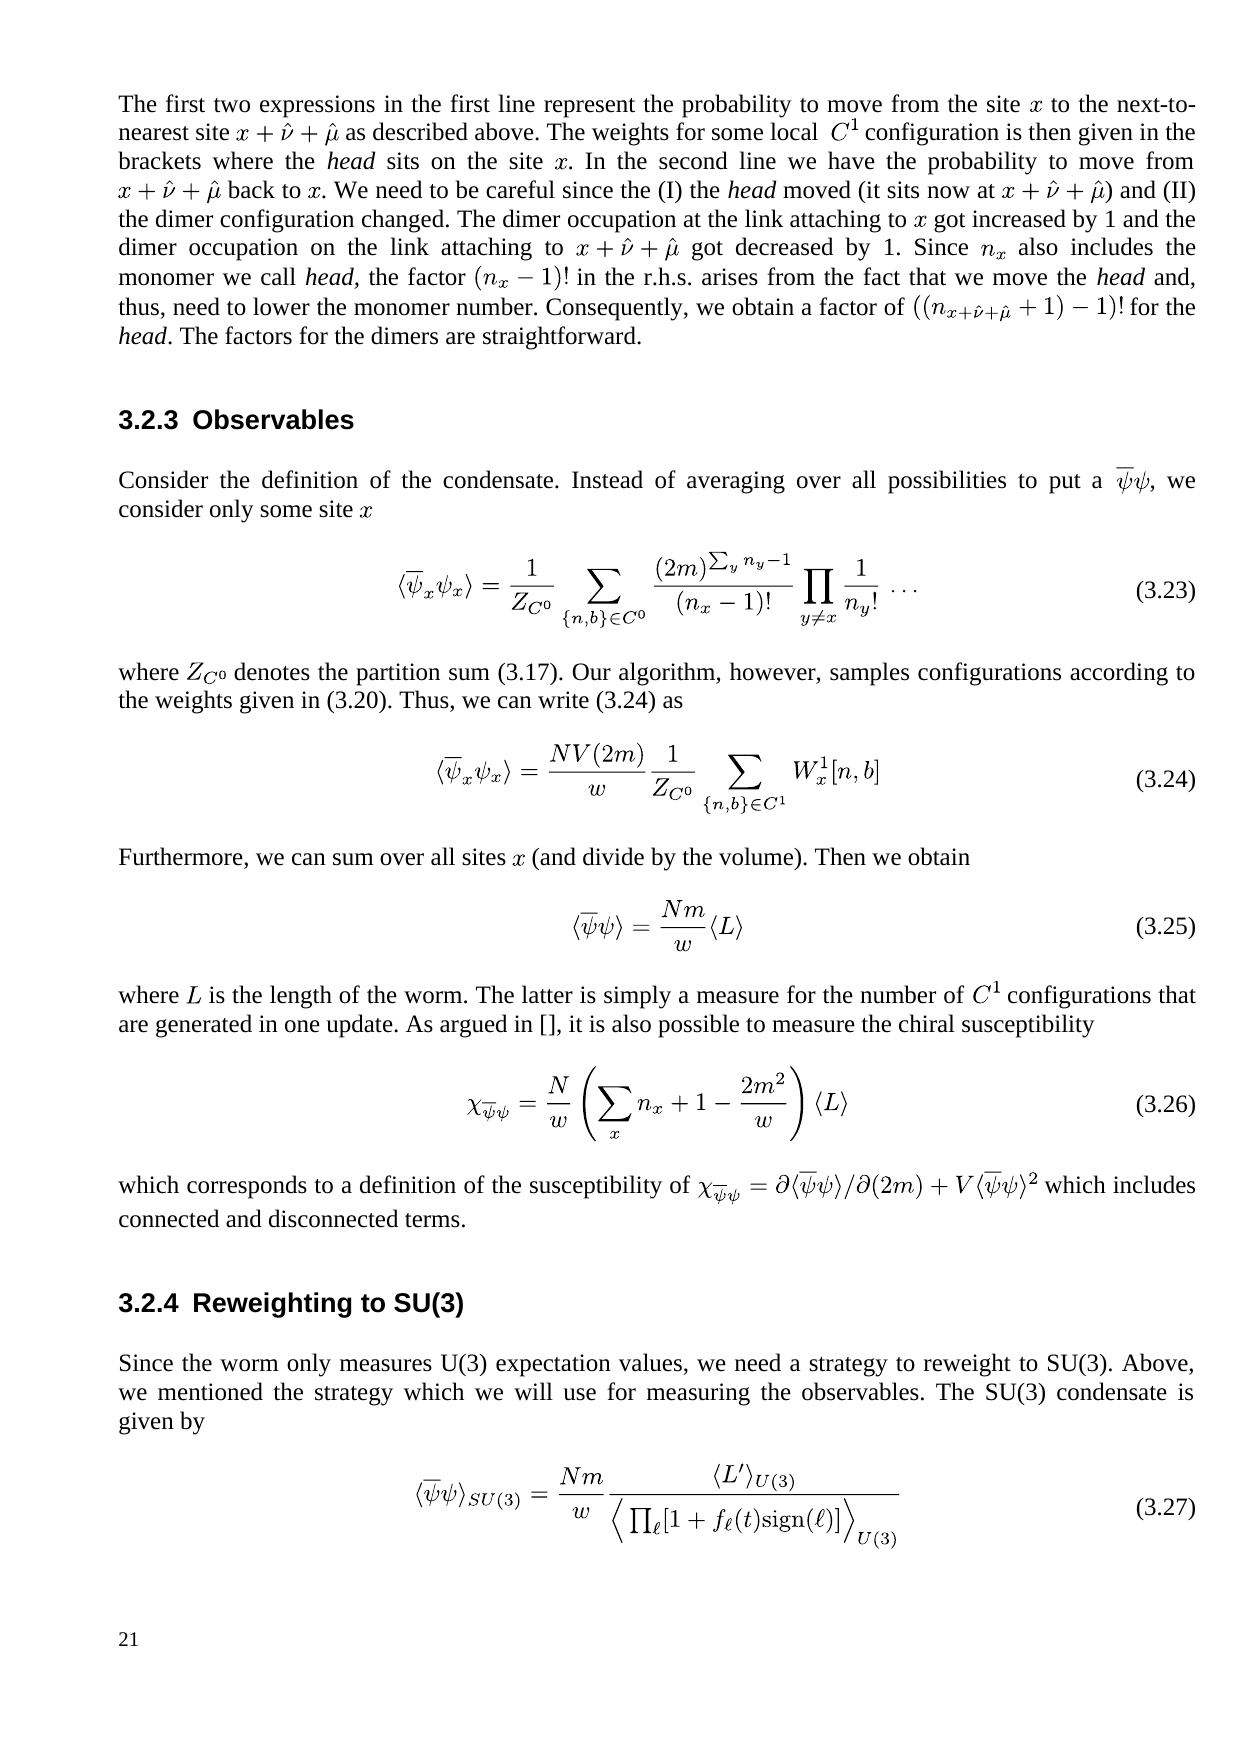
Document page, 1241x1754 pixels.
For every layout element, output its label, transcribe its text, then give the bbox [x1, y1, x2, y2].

text Since the worm only measures U(3) expectation values, we need a strategy to reweight to SU(3). Above, we mentioned the strategy which we will use for measuring the observables. The SU(3) condensate is given by [118, 1348, 1196, 1435]
text [118, 900, 665, 951]
text where is the length of the worm. The latter is simply a measure for the number of configurations that are generated in one update. As argued in [], it is also possible to measure the chiral susceptibility [118, 980, 1196, 1038]
text Furthermore, we can sum over all sites (and divide by the volume). Then we obtain [118, 842, 1196, 871]
subtitle Observables [118, 404, 1196, 435]
text (3.26) [792, 1066, 1196, 1141]
text The first two expressions in the first line represent the probability to move from the site to the next-to-nearest site as described above. The weights for some local configuration is then given in the brackets where the head sits on the site . In the second line we have the probability to move from back to . We need to be careful since the (I) the head moved (it sits now at ) and (II) the dimer configuration changed. The dimer occupation at the link attaching to got increased by 1 and the dimer occupation on the link attaching to got decreased by 1. Since also includes the monomer we call head, the factor in the r.h.s. arises from the fact that we move the head and, thus, need to lower the monomer number. Consequently, we obtain a factor of for the head. The factors for the dimers are straightforward. [118, 89, 1196, 350]
text (3.27) [748, 1463, 1196, 1549]
text [118, 552, 709, 628]
text (3.23) [603, 552, 1196, 628]
text Consider the definition of the condensate. Instead of averaging over all possibilities to put a , we consider only some site [118, 466, 1196, 523]
text [118, 743, 707, 814]
text [118, 1463, 877, 1549]
text which corresponds to a definition of the susceptibility of which includes connected and disconnected terms. [118, 1170, 1196, 1233]
text (3.24) [639, 743, 1196, 814]
text [118, 1066, 594, 1141]
text where denotes the partition sum (3.17). Our algorithm, however, samples configurations according to the weights given in (3.20). Thus, we can write (3.24) as [118, 657, 1196, 714]
subtitle Reweighting to SU(3) [118, 1287, 1196, 1318]
text (3.25) [683, 900, 1196, 951]
